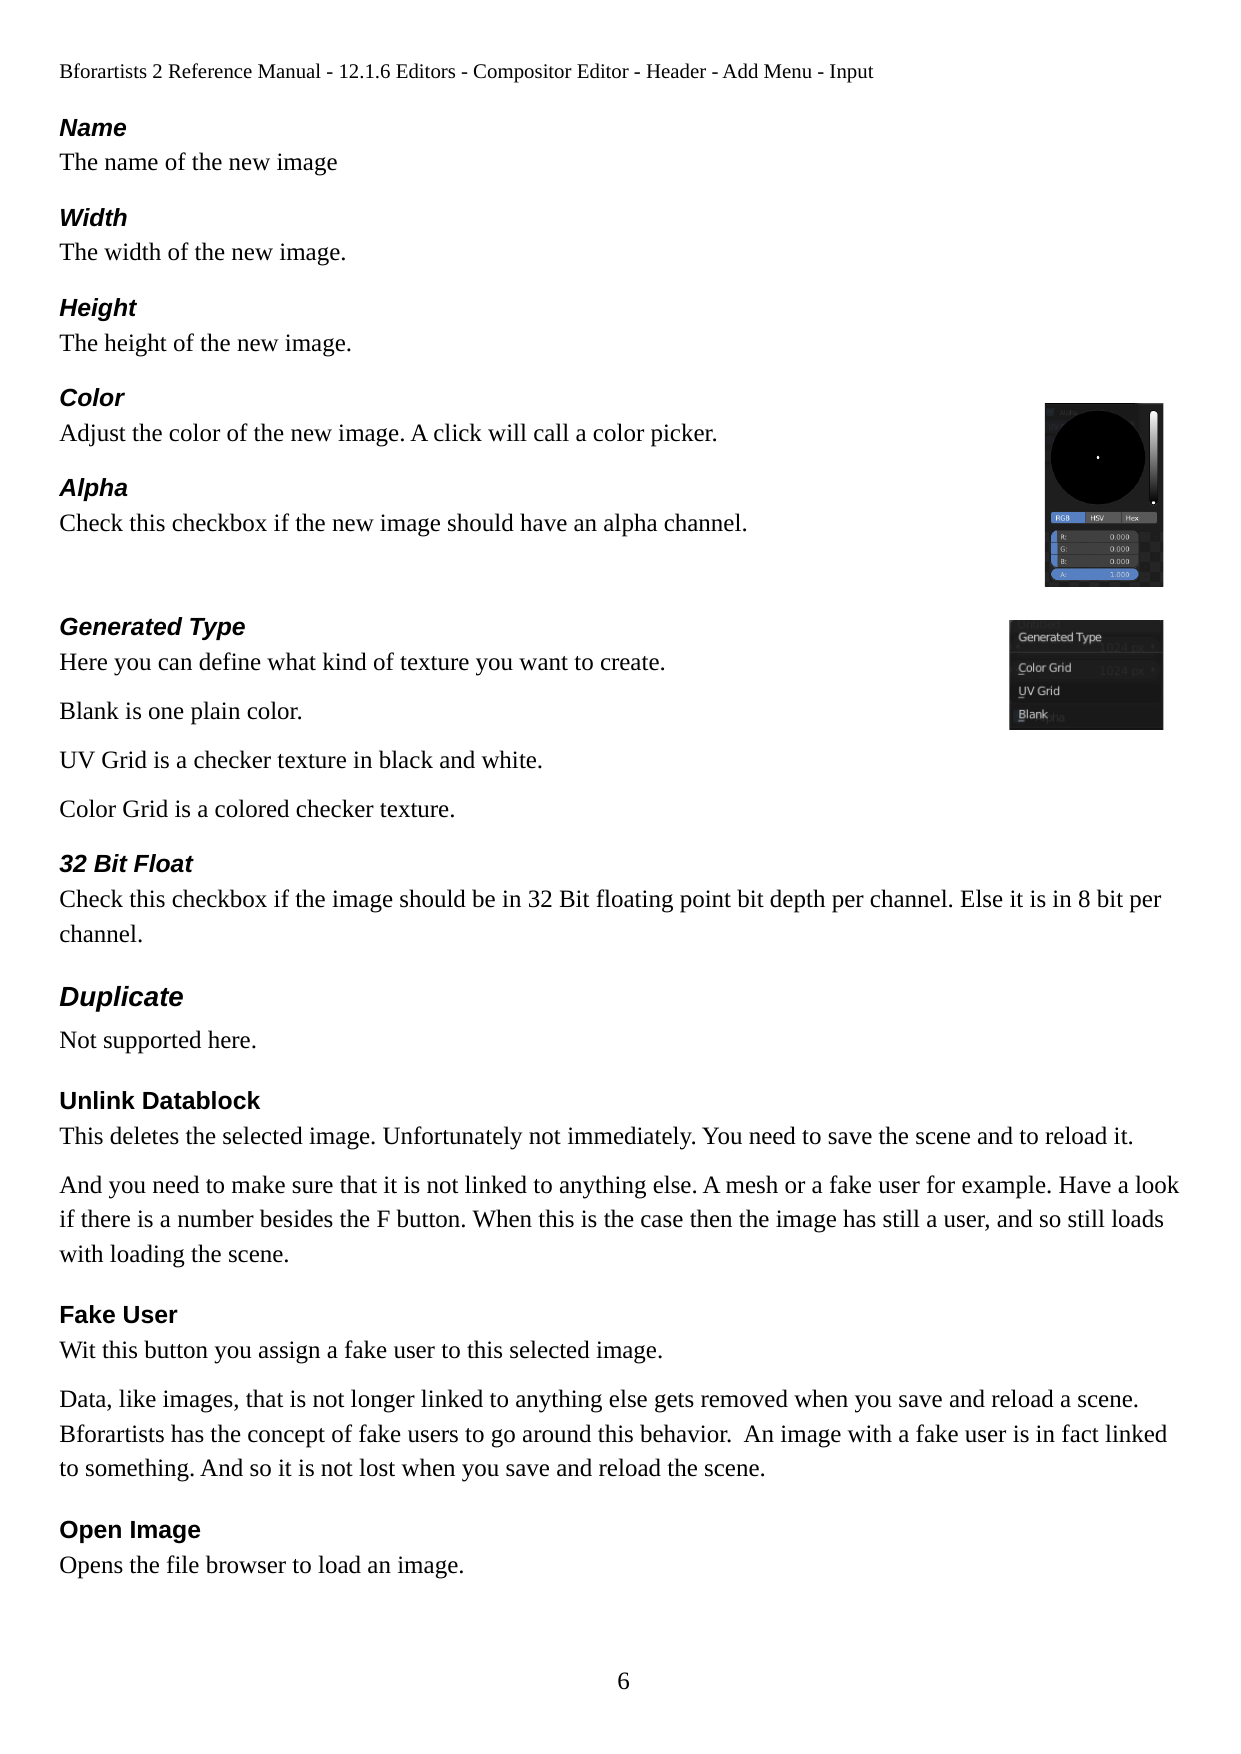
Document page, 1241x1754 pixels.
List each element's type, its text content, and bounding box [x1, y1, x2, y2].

picture [1044, 403, 1164, 587]
text The width of the new image. [59, 237, 1181, 266]
subtitle Alpha [59, 473, 1044, 502]
subtitle Unlink Datablock [59, 1086, 1181, 1115]
subtitle 32 Bit Float [59, 849, 1181, 878]
text Data, like images, that is not longer linked to anything else gets removed when you save and reload a scene. Bforartists has the concept of fake users to go around this behavior. An image with a fake user is in fact linked to something. And so it is not lost when you save and reload the scene. [59, 1384, 1181, 1482]
text This deletes the selected image. Unfortunately not immediately. You need to save the scene and to reload it. [59, 1121, 1181, 1150]
text Adjust the color of the new image. A click will call a color picker. [59, 418, 1044, 446]
text The height of the new image. [59, 328, 1181, 356]
subtitle Color [59, 383, 1181, 411]
text Check this checkbox if the new image should have an alpha channel. [59, 508, 1044, 537]
text Blank is one plain color. [59, 696, 1009, 725]
picture [1009, 620, 1164, 730]
subtitle Width [59, 203, 1181, 231]
text Not supported here. [59, 1025, 1181, 1053]
text UV Grid is a checker texture in black and white. [59, 745, 1181, 774]
subtitle Duplicate [59, 980, 1181, 1012]
text Color Grid is a colored checker texture. [59, 794, 1181, 823]
text And you need to make sure that it is not linked to anything else. A mesh or a fake user for example. Have a look if there is a number besides the F button. When this is the case then the image has still a user, and so still loads with loading the scene. [59, 1170, 1181, 1268]
subtitle Generated Type [59, 612, 1181, 641]
subtitle Fake User [59, 1301, 1181, 1329]
text The name of the new image [59, 147, 1181, 176]
subtitle [1164, 473, 1181, 502]
subtitle Open Image [59, 1515, 1181, 1543]
subtitle Name [59, 113, 1181, 141]
text Check this checkbox if the image should be in 32 Bit floating point bit depth per channel. Else it is in 8 bit per channel. [59, 884, 1181, 947]
text Wit this button you assign a fake user to this selected image. [59, 1335, 1181, 1364]
subtitle Height [59, 293, 1181, 321]
text Opens the file browser to load an image. [59, 1550, 1181, 1578]
text Here you can define what kind of texture you want to create. [59, 647, 1009, 676]
